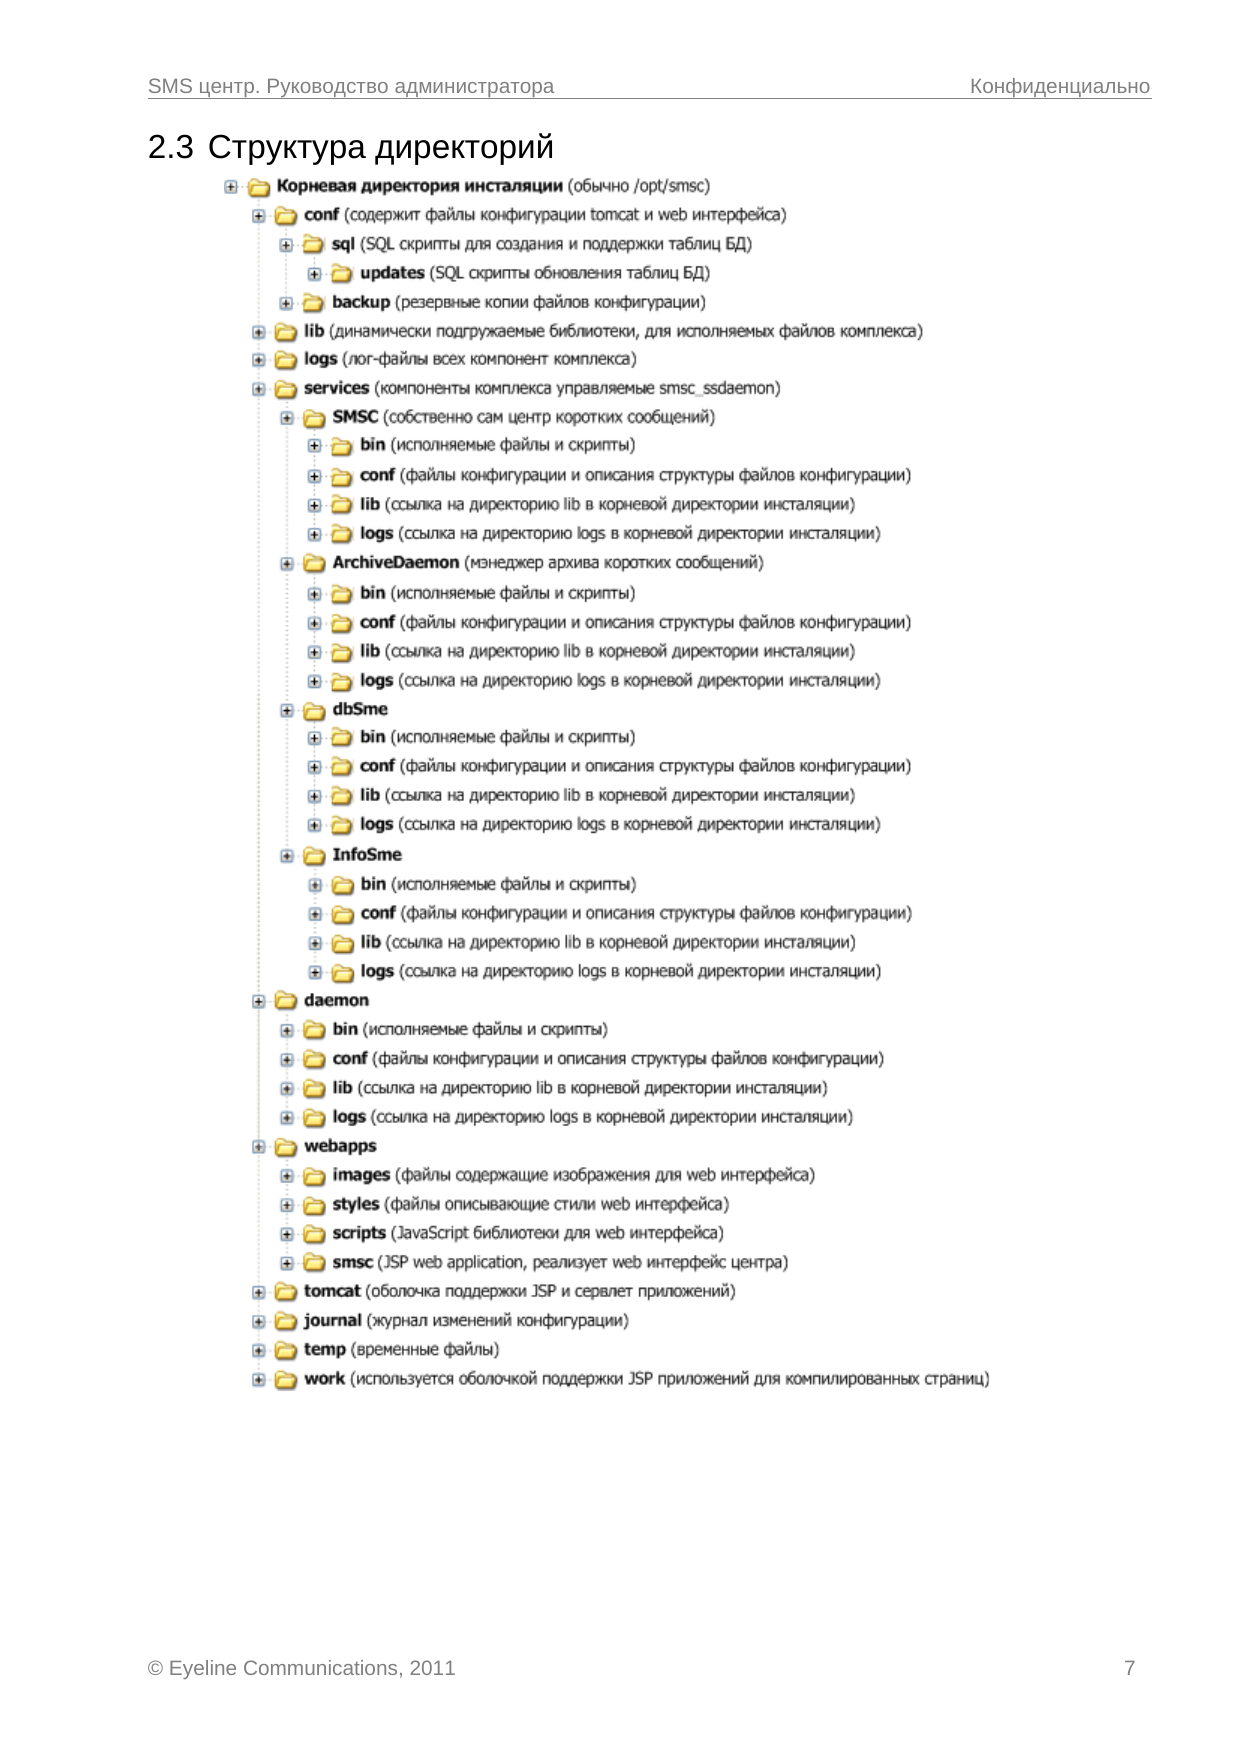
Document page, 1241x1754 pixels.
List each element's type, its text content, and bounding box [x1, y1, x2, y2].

picture [224, 174, 990, 1391]
subtitle Структура директорий [148, 127, 1152, 1400]
